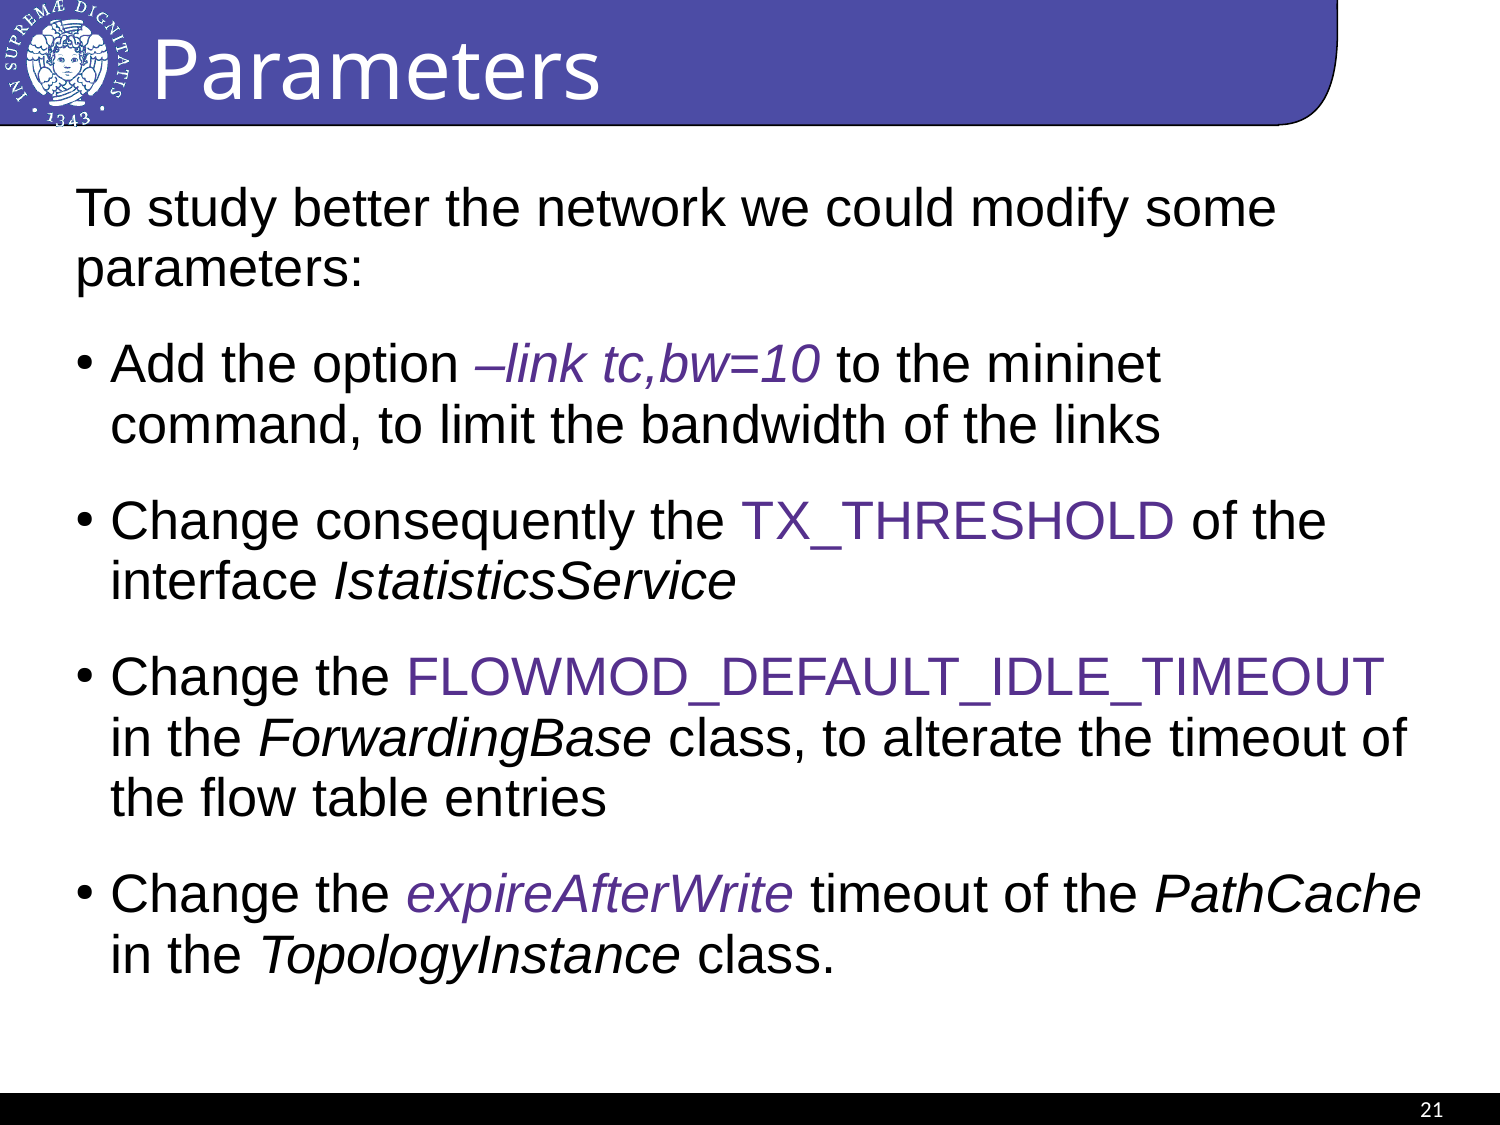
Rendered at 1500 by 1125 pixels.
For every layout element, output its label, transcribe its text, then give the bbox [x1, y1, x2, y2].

text_box Parameters [135, 7, 1341, 126]
subtitle To study better the network we could modify some parameters: Add the option –link tc,bw=10 to the mininet command, to limit the bandwidth of the links Change consequently the TX_THRESHOLD of the interface IstatisticsService Change the FLOWMOD_DEFAULT_IDLE_TIMEOUT in the ForwardingBase class, to alterate the timeout of the flow table entries Change the expireAfterWrite timeout of the PathCache in the TopologyInstance class. [75, 177, 1425, 985]
text_box [2, 1086, 1500, 1125]
picture [2, 0, 133, 130]
